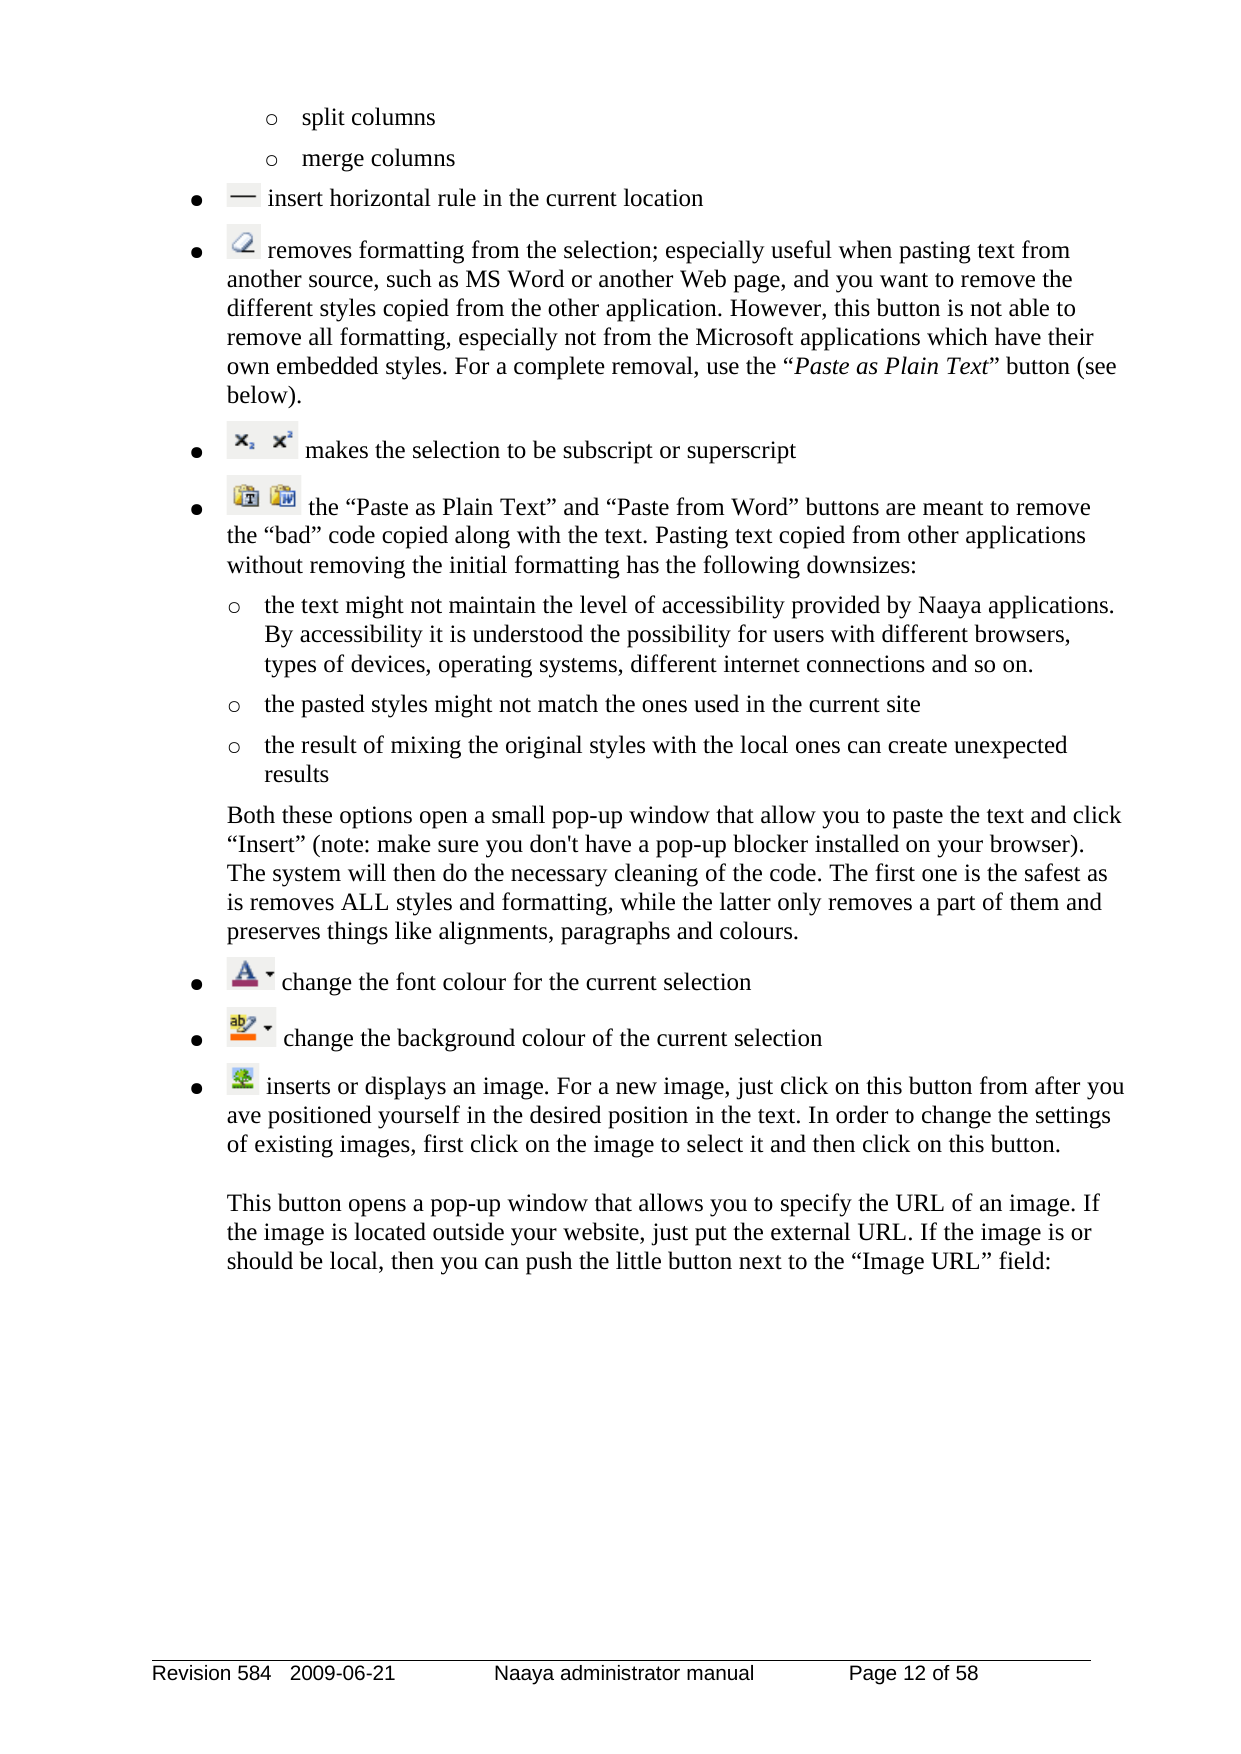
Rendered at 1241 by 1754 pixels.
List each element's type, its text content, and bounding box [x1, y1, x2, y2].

picture [226, 957, 275, 990]
list split columns [264, 102, 1128, 131]
list merge columns [264, 142, 1128, 171]
picture [226, 183, 261, 207]
list the pasted styles might not match the ones used in the current site [227, 689, 1128, 718]
list the result of mixing the original styles with the local ones can create unexpected results [227, 730, 1128, 788]
list insert horizontal rule in the current location [189, 183, 1128, 212]
list the “Paste as Plain Text” and “Paste from Word” buttons are meant to remove the “bad” code copied along with the text. Pasting text copied from other applications without removing the initial formatting has the following downsizes: [189, 476, 1128, 578]
list Both these options open a small pop-up window that allow you to paste the text and click “Insert” (note: make sure you don't have a pop-up blocker installed on your browser). The system will then do the necessary cleaning of the code. The first one is the safest as is removes ALL styles and formatting, while the latter only removes a part of them and preserves things like alignments, paragraphs and colours. [189, 800, 1128, 945]
picture [226, 475, 302, 515]
list the text might not maintain the level of accessibility provided by Naaya applications. By accessibility it is understood the possibility for users with different browsers, types of devices, operating systems, different internet connections and so on. [227, 590, 1128, 677]
picture [226, 224, 261, 259]
picture [226, 421, 299, 459]
picture [226, 1007, 277, 1047]
list inserts or displays an image. For a new image, just click on this button from after you ave positioned yourself in the desired position in the text. In order to change the settings of existing images, first click on the image to select it and then click on this button. This button opens a pop-up window that allows you to specify the URL of an image. If the image is located outside your website, just put the external URL. If the image is or should be local, then you can push the little button next to the “Image URL” field: [189, 1063, 1128, 1362]
list change the background colour of the current selection [189, 1007, 1128, 1052]
list makes the selection to be subscript or superscript [189, 421, 1128, 464]
picture [226, 1063, 260, 1095]
list removes formatting from the selection; especially useful when pasting text from another source, such as MS Word or another Web page, and you want to remove the different styles copied from the other application. However, this button is not able to remove all formatting, especially not from the Microsoft applications which have their own embedded styles. For a complete removal, use the “Paste as Plain Text” button (see below). [189, 224, 1128, 409]
list change the font colour for the current selection [189, 957, 1128, 995]
